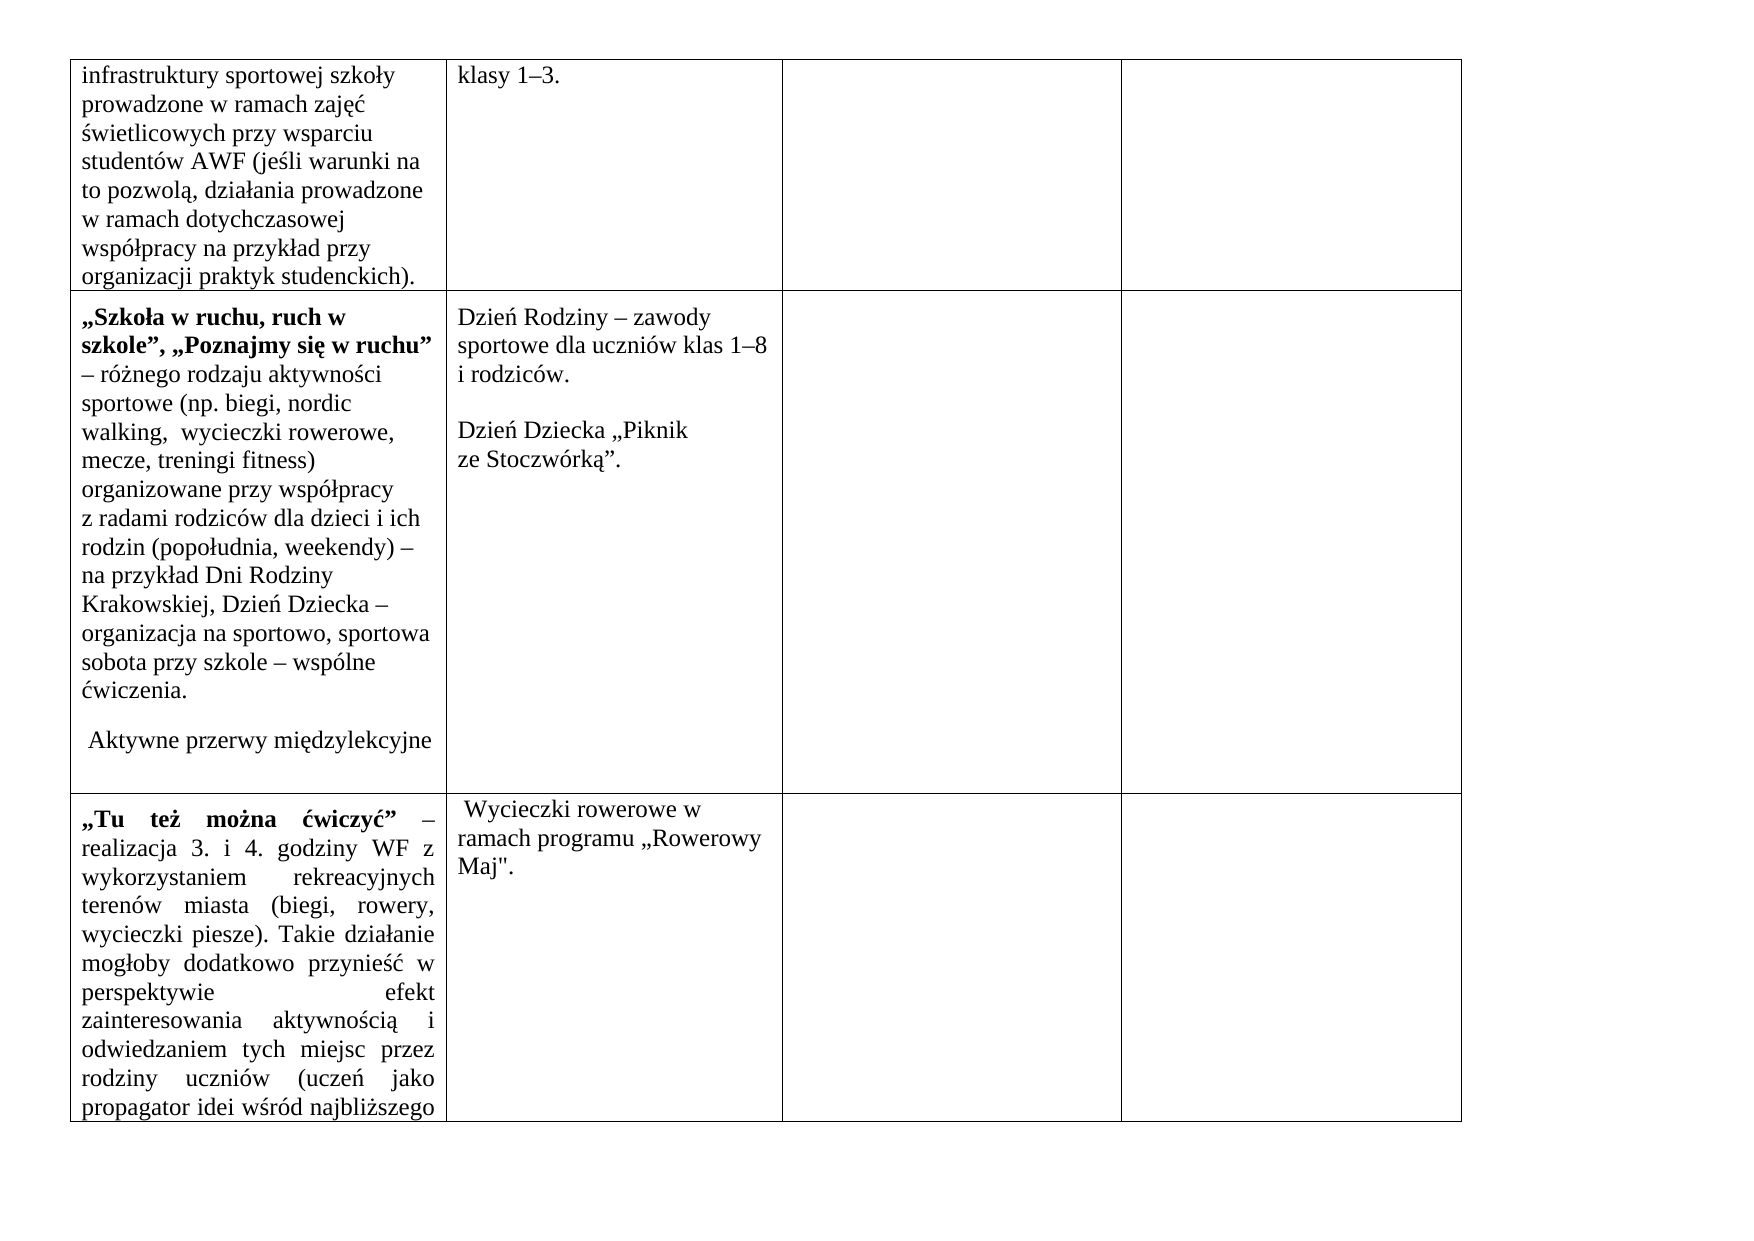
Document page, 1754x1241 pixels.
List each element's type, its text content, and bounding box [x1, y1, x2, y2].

table_cell infrastruktury sportowej szkoły prowadzone w ramach zajęć świetlicowych przy wsparciu studentów AWF (jeśli warunki na to pozwolą, działania prowadzone w ramach dotychczasowej współpracy na przykład przy organizacji praktyk studenckich). [71, 60, 446, 290]
table_cell Dzień Rodziny – zawody sportowe dla uczniów klas 1–8 i rodziców. Dzień Dziecka „Piknik ze Stoczwórką”. [447, 291, 782, 793]
table_cell „Szkoła w ruchu, ruch w szkole”, „Poznajmy się w ruchu” – różnego rodzaju aktywności sportowe (np. biegi, nordic walking, wycieczki rowerowe, mecze, treningi fitness) organizowane przy współpracy z radami rodziców dla dzieci i ich rodzin (popołudnia, weekendy) – na przykład Dni Rodziny Krakowskiej, Dzień Dziecka – organizacja na sportowo, sportowa sobota przy szkole – wspólne ćwiczenia. Aktywne przerwy międzylekcyjne [71, 291, 446, 793]
table_cell [783, 794, 1121, 1121]
table_cell klasy 1–3. [447, 60, 782, 290]
table_cell [1122, 60, 1461, 290]
table_cell Wycieczki rowerowe w ramach programu „Rowerowy Maj". [447, 794, 782, 1121]
table_cell [783, 60, 1121, 290]
table_cell [783, 291, 1121, 793]
table_cell „Tu też można ćwiczyć” – realizacja 3. i 4. godziny WF z wykorzystaniem rekreacyjnych terenów miasta (biegi, rowery, wycieczki piesze). Takie działanie mogłoby dodatkowo przynieść w perspektywie efekt zainteresowania aktywnością i odwiedzaniem tych miejsc przez rodziny uczniów (uczeń jako propagator idei wśród najbliższego [71, 794, 446, 1121]
table_cell [1122, 291, 1461, 793]
table_cell [1122, 794, 1461, 1121]
